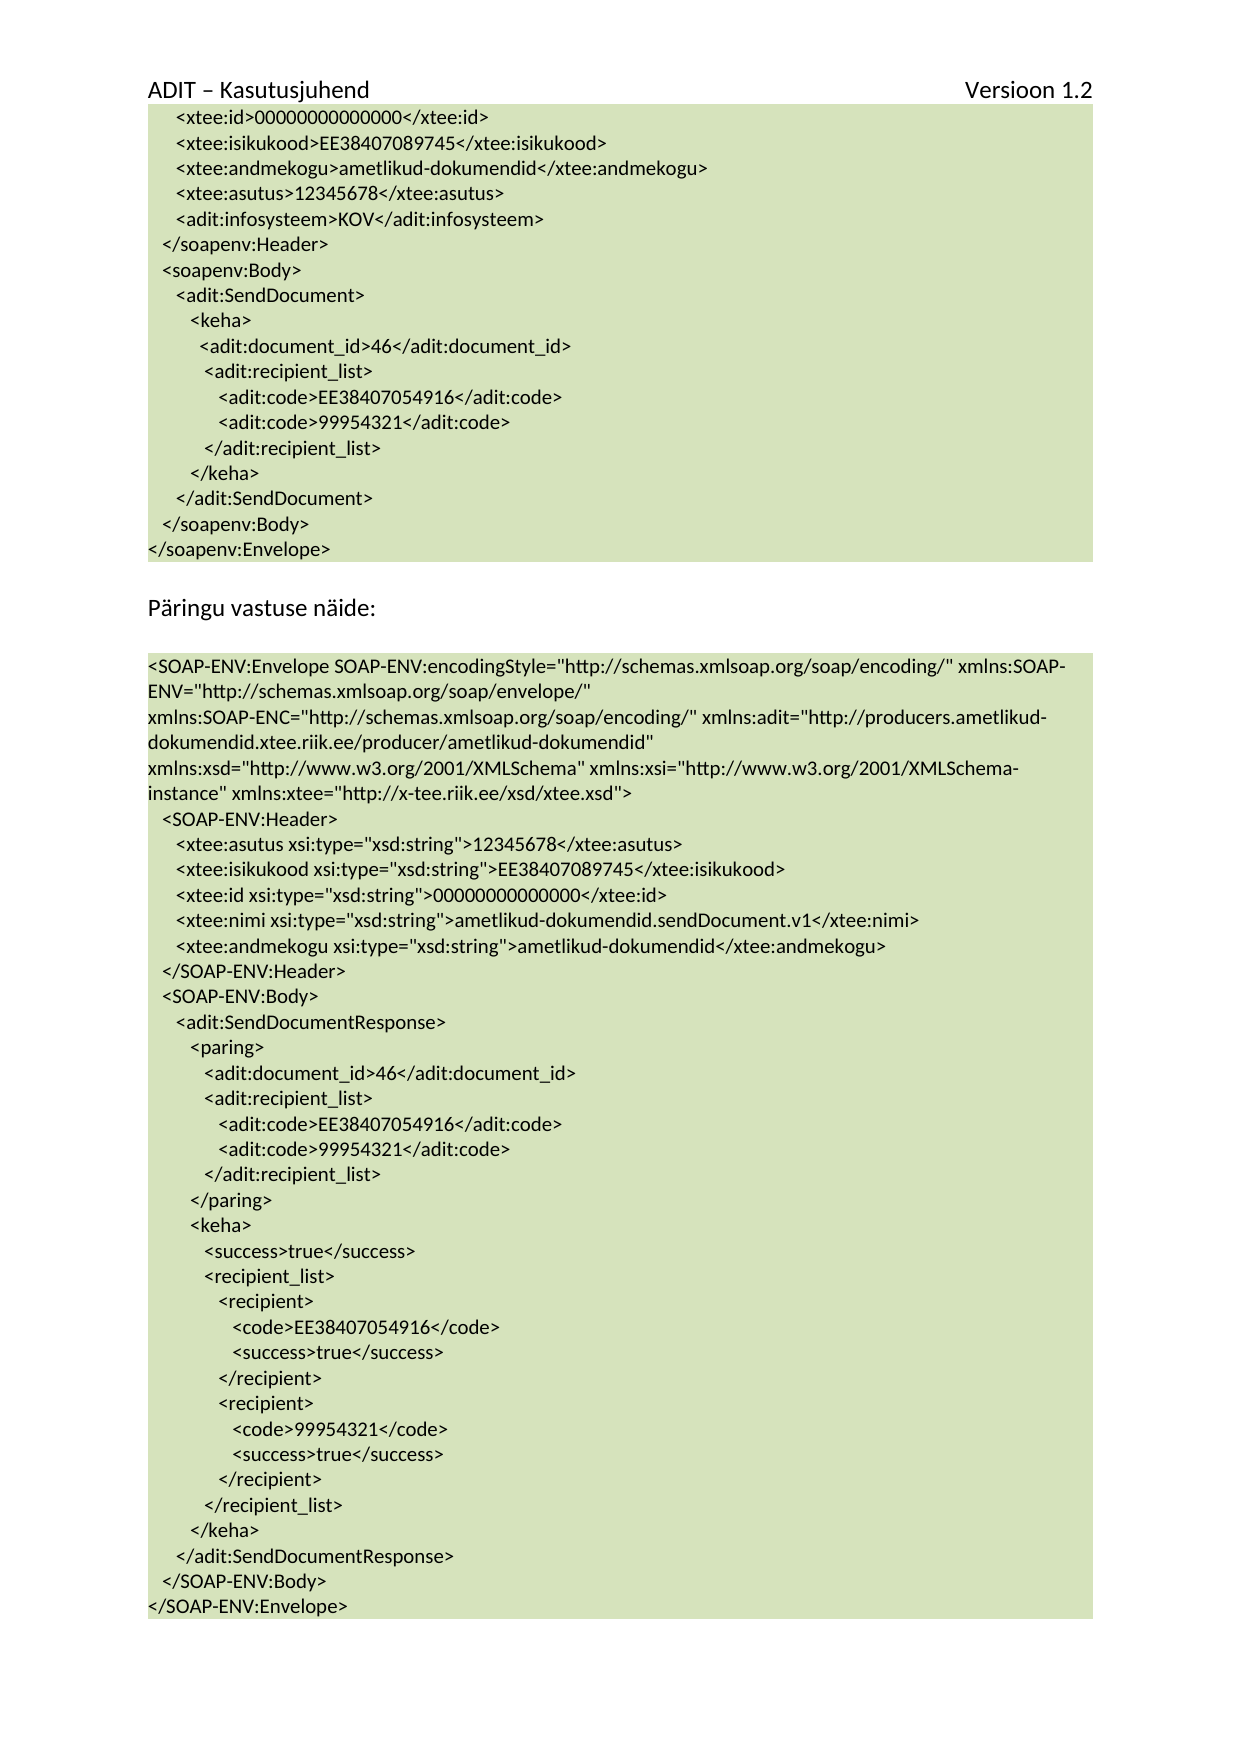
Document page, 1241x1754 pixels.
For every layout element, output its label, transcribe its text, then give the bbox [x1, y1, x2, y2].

text <keha> [148, 1212, 1093, 1238]
text <adit:code>99954321</adit:code> [148, 1136, 1093, 1162]
text <xtee:andmekogu xsi:type="xsd:string">ametlikud-dokumendid</xtee:andmekogu> [148, 933, 1093, 958]
text </keha> [148, 460, 1093, 486]
text <success>true</success> [148, 1441, 1093, 1467]
text </keha> [148, 1517, 1093, 1543]
text <adit:infosysteem>KOV</adit:infosysteem> [148, 206, 1093, 231]
text <adit:recipient_list> [148, 1085, 1093, 1111]
text </SOAP-ENV:Header> [148, 958, 1093, 984]
text <recipient> [148, 1289, 1093, 1314]
text <SOAP-ENV:Body> [148, 984, 1093, 1009]
text </SOAP-ENV:Envelope> [148, 1594, 1093, 1619]
text </adit:recipient_list> [148, 1162, 1093, 1187]
text </recipient_list> [148, 1492, 1093, 1517]
text <recipient> [148, 1390, 1093, 1416]
text </adit:SendDocumentResponse> [148, 1543, 1093, 1568]
text <xtee:id>00000000000000</xtee:id> [148, 104, 1093, 130]
text <xtee:isikukood>EE38407089745</xtee:isikukood> [148, 130, 1093, 155]
text <adit:code>EE38407054916</adit:code> [148, 1111, 1093, 1136]
text <adit:code>99954321</adit:code> [148, 409, 1093, 435]
text <code>EE38407054916</code> [148, 1314, 1093, 1339]
text </recipient> [148, 1365, 1093, 1390]
text </adit:recipient_list> [148, 435, 1093, 460]
text <success>true</success> [148, 1339, 1093, 1365]
text </SOAP-ENV:Body> [148, 1568, 1093, 1594]
text <adit:document_id>46</adit:document_id> [148, 333, 1093, 358]
text </soapenv:Body> [148, 511, 1093, 536]
text <paring> [148, 1034, 1093, 1060]
text <adit:SendDocumentResponse> [148, 1009, 1093, 1034]
text <success>true</success> [148, 1238, 1093, 1263]
text </adit:SendDocument> [148, 486, 1093, 511]
text </soapenv:Envelope> [148, 536, 1093, 562]
text <keha> [148, 308, 1093, 333]
text </recipient> [148, 1467, 1093, 1492]
text <adit:SendDocument> [148, 282, 1093, 308]
text <xtee:andmekogu>ametlikud-dokumendid</xtee:andmekogu> [148, 155, 1093, 181]
text <xtee:asutus xsi:type="xsd:string">12345678</xtee:asutus> [148, 831, 1093, 857]
text <xtee:asutus>12345678</xtee:asutus> [148, 181, 1093, 206]
text </paring> [148, 1187, 1093, 1212]
text <soapenv:Body> [148, 257, 1093, 282]
text <xtee:id xsi:type="xsd:string">00000000000000</xtee:id> [148, 882, 1093, 907]
text <xtee:nimi xsi:type="xsd:string">ametlikud-dokumendid.sendDocument.v1</xtee:nimi> [148, 907, 1093, 933]
text </soapenv:Header> [148, 231, 1093, 257]
text <recipient_list> [148, 1263, 1093, 1289]
text <adit:recipient_list> [148, 358, 1093, 384]
text <SOAP-ENV:Header> [148, 806, 1093, 831]
text <code>99954321</code> [148, 1416, 1093, 1441]
text <adit:document_id>46</adit:document_id> [148, 1060, 1093, 1085]
text Päringu vastuse näide: [148, 592, 1093, 623]
text <SOAP-ENV:Envelope SOAP-ENV:encodingStyle="http://schemas.xmlsoap.org/soap/encoding/" xmlns:SOAP-ENV="http://schemas.xmlsoap.org/soap/envelope/" xmlns:SOAP-ENC="http://schemas.xmlsoap.org/soap/encoding/" xmlns:adit="http://producers.ametlikud-dokumendid.xtee.riik.ee/producer/ametlikud-dokumendid" xmlns:xsd="http://www.w3.org/2001/XMLSchema" xmlns:xsi="http://www.w3.org/2001/XMLSchema-instance" xmlns:xtee="http://x-tee.riik.ee/xsd/xtee.xsd"> [148, 653, 1093, 806]
text <adit:code>EE38407054916</adit:code> [148, 384, 1093, 409]
text <xtee:isikukood xsi:type="xsd:string">EE38407089745</xtee:isikukood> [148, 857, 1093, 882]
